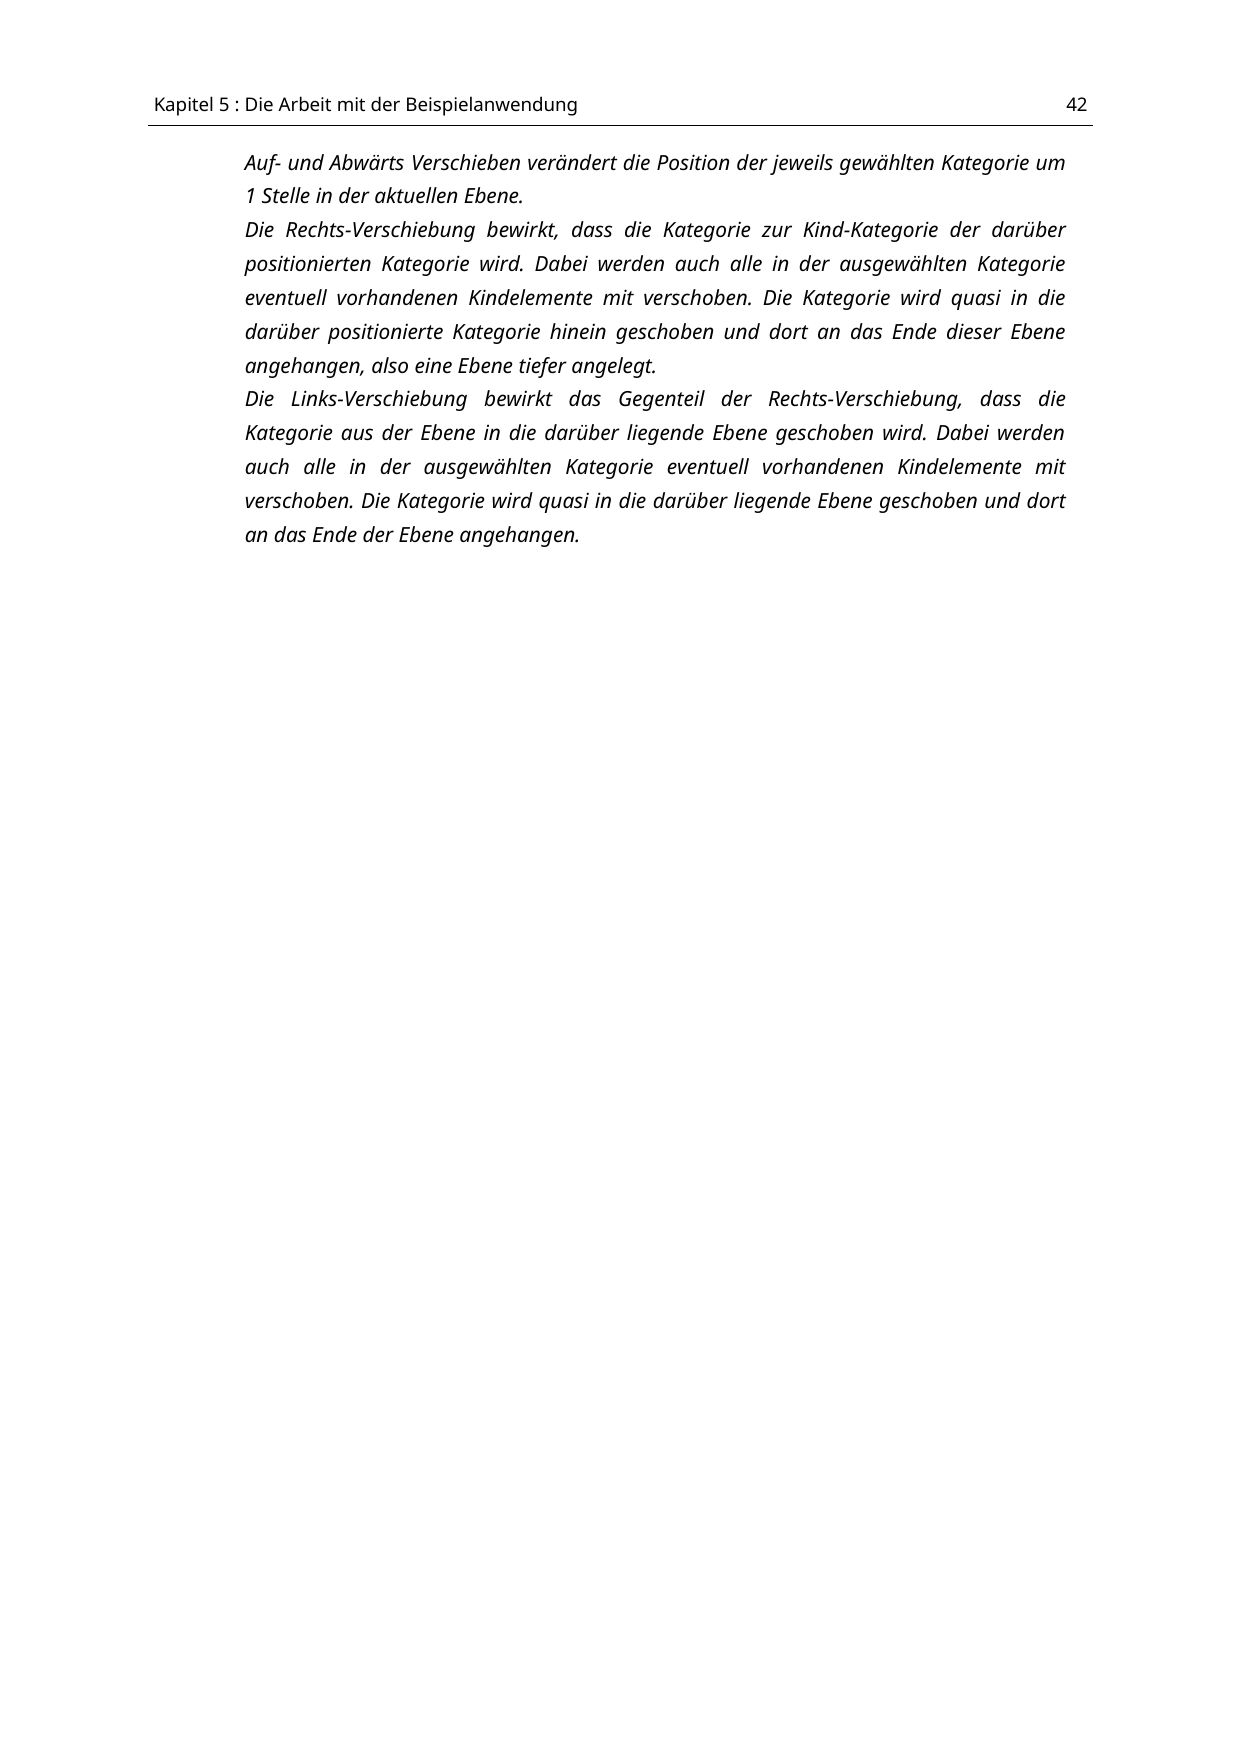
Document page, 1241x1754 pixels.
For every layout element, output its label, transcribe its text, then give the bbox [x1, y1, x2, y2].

list Auf- und Abwärts Verschieben verändert die Position der jeweils gewählten Kategorie um 1 Stelle in der aktuellen Ebene. Die Rechts-Verschiebung bewirkt, dass die Kategorie zur Kind-Kategorie der darüber positionierten Kategorie wird. Dabei werden auch alle in der ausgewählten Kategorie eventuell vorhandenen Kindelemente mit verschoben. Die Kategorie wird quasi in die darüber positionierte Kategorie hinein geschoben und dort an das Ende dieser Ebene angehangen, also eine Ebene tiefer angelegt. Die Links-Verschiebung bewirkt das Gegenteil der Rechts-Verschiebung, dass die Kategorie aus der Ebene in die darüber liegende Ebene geschoben wird. Dabei werden auch alle in der ausgewählten Kategorie eventuell vorhandenen Kindelemente mit verschoben. Die Kategorie wird quasi in die darüber liegende Ebene geschoben und dort an das Ende der Ebene angehangen. [183, 148, 1069, 548]
